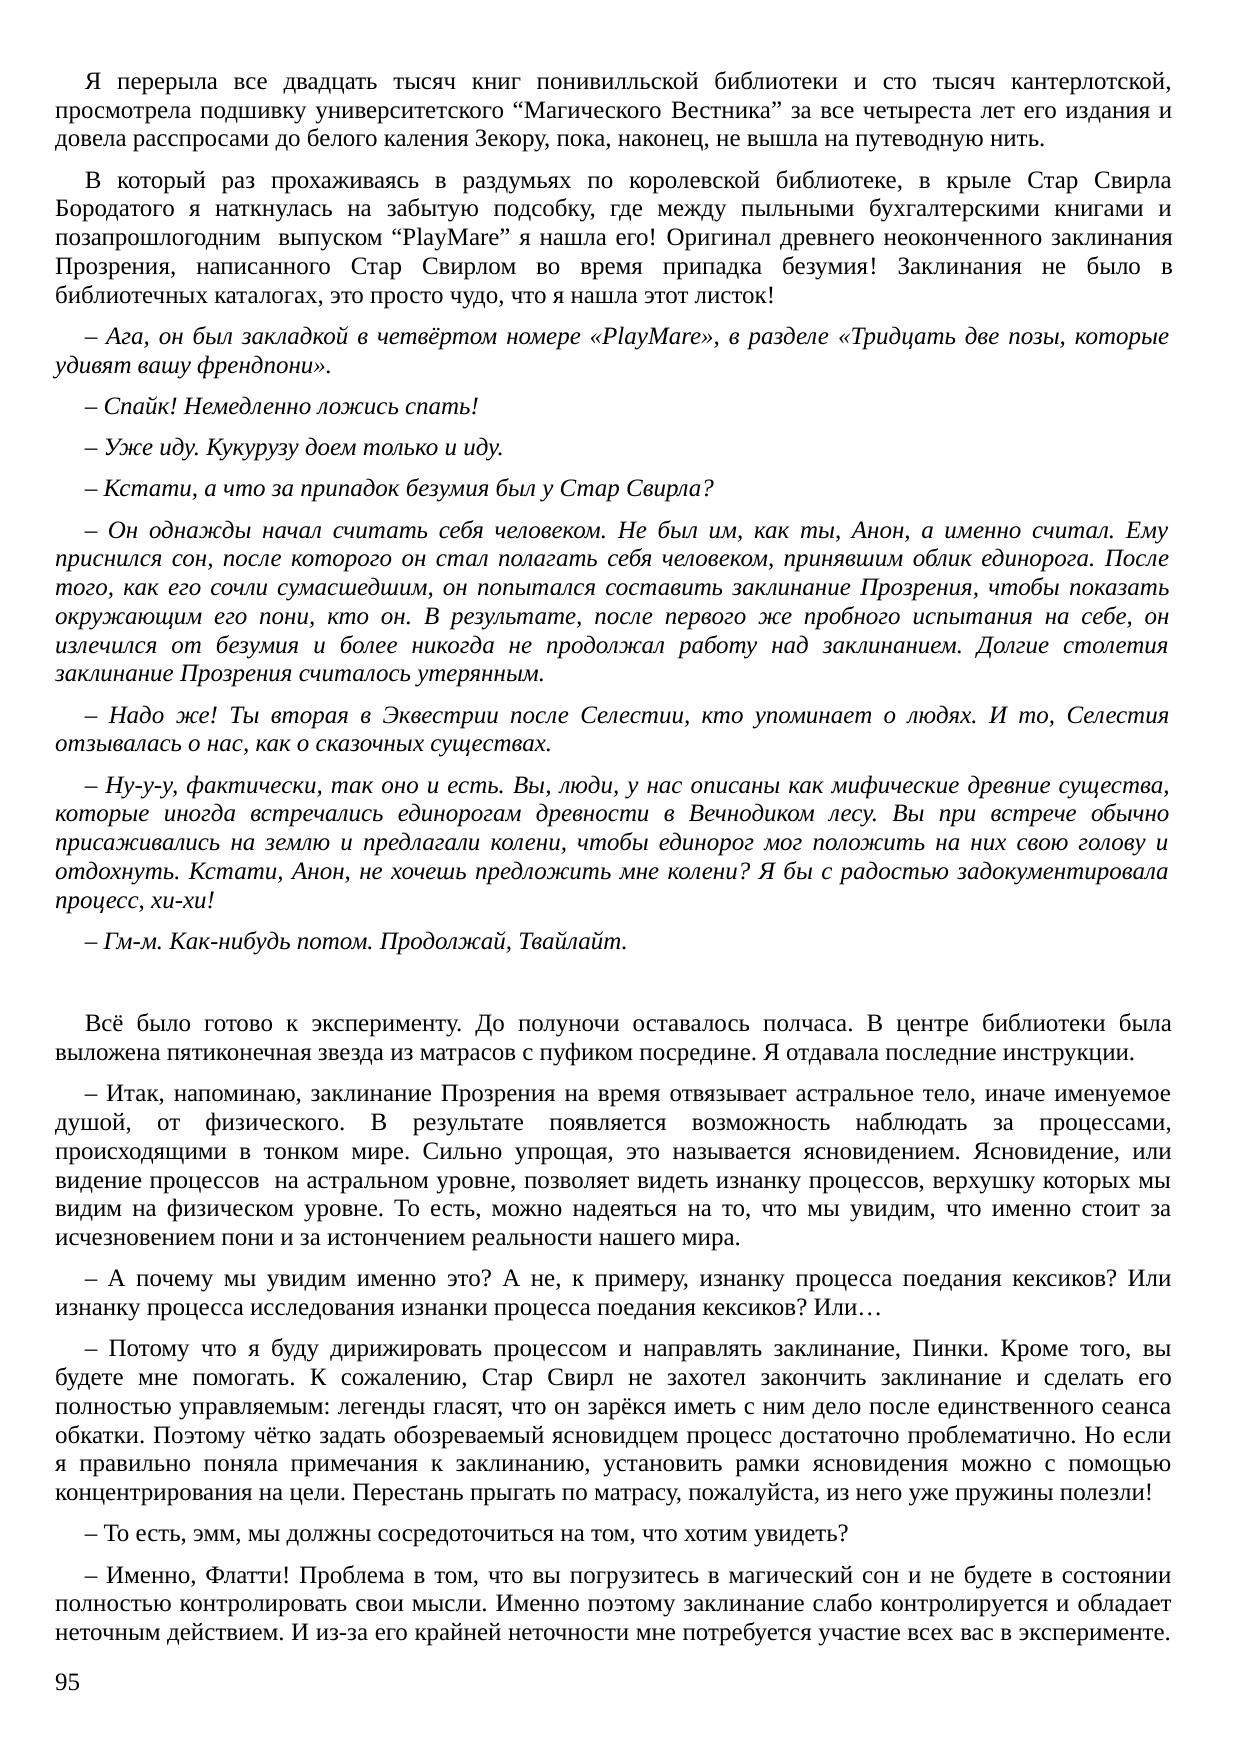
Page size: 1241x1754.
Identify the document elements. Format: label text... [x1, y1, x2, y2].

text – Гм-м. Как-нибудь потом. Продолжай, Твайлайт. [55, 926, 1173, 955]
text Всё было готово к эксперименту. До полуночи оставалось полчаса. В центре библиотеки была выложена пятиконечная звезда из матрасов с пуфиком посредине. Я отдавала последние инструкции. [55, 1008, 1173, 1066]
text – Уже иду. Кукурузу доем только и иду. [55, 432, 1173, 461]
text – Итак, напоминаю, заклинание Прозрения на время отвязывает астральное тело, иначе именуемое душой, от физического. В результате появляется возможность наблюдать за процессами, происходящими в тонком мире. Сильно упрощая, это называется ясновидением. Ясновидение, или видение процессов на астральном уровне, позволяет видеть изнанку процессов, верхушку которых мы видим на физическом уровне. То есть, можно надеяться на то, что мы увидим, что именно стоит за исчезновением пони и за истончением реальности нашего мира. [55, 1078, 1173, 1251]
text – Ага, он был закладкой в четвёртом номере «PlayMare», в разделе «Тридцать две позы, которые удивят вашу френдпони». [55, 321, 1173, 378]
text – Надо же! Ты вторая в Эквестрии после Селестии, кто упоминает о людях. И то, Селестия отзывалась о нас, как о сказочных существах. [55, 700, 1173, 757]
text – Ну-у-у, фактически, так оно и есть. Вы, люди, у нас описаны как мифические древние существа, которые иногда встречались единорогам древности в Вечнодиком лесу. Вы при встрече обычно присаживались на землю и предлагали колени, чтобы единорог мог положить на них свою голову и отдохнуть. Кстати, Анон, не хочешь предложить мне колени? Я бы с радостью задокументировала процесс, хи-хи! [55, 770, 1173, 913]
text – То есть, эмм, мы должны сосредоточиться на том, что хотим увидеть? [55, 1518, 1173, 1547]
text Я перерыла все двадцать тысяч книг понивилльской библиотеки и сто тысяч кантерлотской, просмотрела подшивку университетского “Магического Вестника” за все четыреста лет его издания и довела расспросами до белого каления Зекору, пока, наконец, не вышла на путеводную нить. [55, 66, 1173, 152]
text – Спайк! Немедленно ложись спать! [55, 391, 1173, 420]
text В который раз прохаживаясь в раздумьях по королевской библиотеке, в крыле Стар Свирла Бородатого я наткнулась на забытую подсобку, где между пыльными бухгалтерскими книгами и позапрошлогодним выпуском “PlayMare” я нашла его! Оригинал древнего неоконченного заклинания Прозрения, написанного Стар Свирлом во время припадка безумия! Заклинания не было в библиотечных каталогах, это просто чудо, что я нашла этот листок! [55, 165, 1173, 308]
text – Он однажды начал считать себя человеком. Не был им, как ты, Анон, а именно считал. Ему приснился сон, после которого он стал полагать себя человеком, принявшим облик единорога. После того, как его сочли сумасшедшим, он попытался составить заклинание Прозрения, чтобы показать окружающим его пони, кто он. В результате, после первого же пробного испытания на себе, он излечился от безумия и более никогда не продолжал работу над заклинанием. Долгие столетия заклинание Прозрения считалось утерянным. [55, 515, 1173, 687]
text – А почему мы увидим именно это? А не, к примеру, изнанку процесса поедания кексиков? Или изнанку процесса исследования изнанки процесса поедания кексиков? Или… [55, 1263, 1173, 1321]
text – Потому что я буду дирижировать процессом и направлять заклинание, Пинки. Кроме того, вы будете мне помогать. К сожалению, Стар Свирл не захотел закончить заклинание и сделать его полностью управляемым: легенды гласят, что он зарёкся иметь с ним дело после единственного сеанса обкатки. Поэтому чётко задать обозреваемый ясновидцем процесс достаточно проблематично. Но если я правильно поняла примечания к заклинанию, установить рамки ясновидения можно с помощью концентрирования на цели. Перестань прыгать по матрасу, пожалуйста, из него уже пружины полезли! [55, 1333, 1173, 1506]
text – Именно, Флатти! Проблема в том, что вы погрузитесь в магический сон и не будете в состоянии полностью контролировать свои мысли. Именно поэтому заклинание слабо контролируется и обладает неточным действием. И из-за его крайней неточности мне потребуется участие всех вас в эксперименте. [55, 1560, 1173, 1646]
text – Кстати, а что за припадок безумия был у Стар Свирла? [55, 473, 1173, 502]
